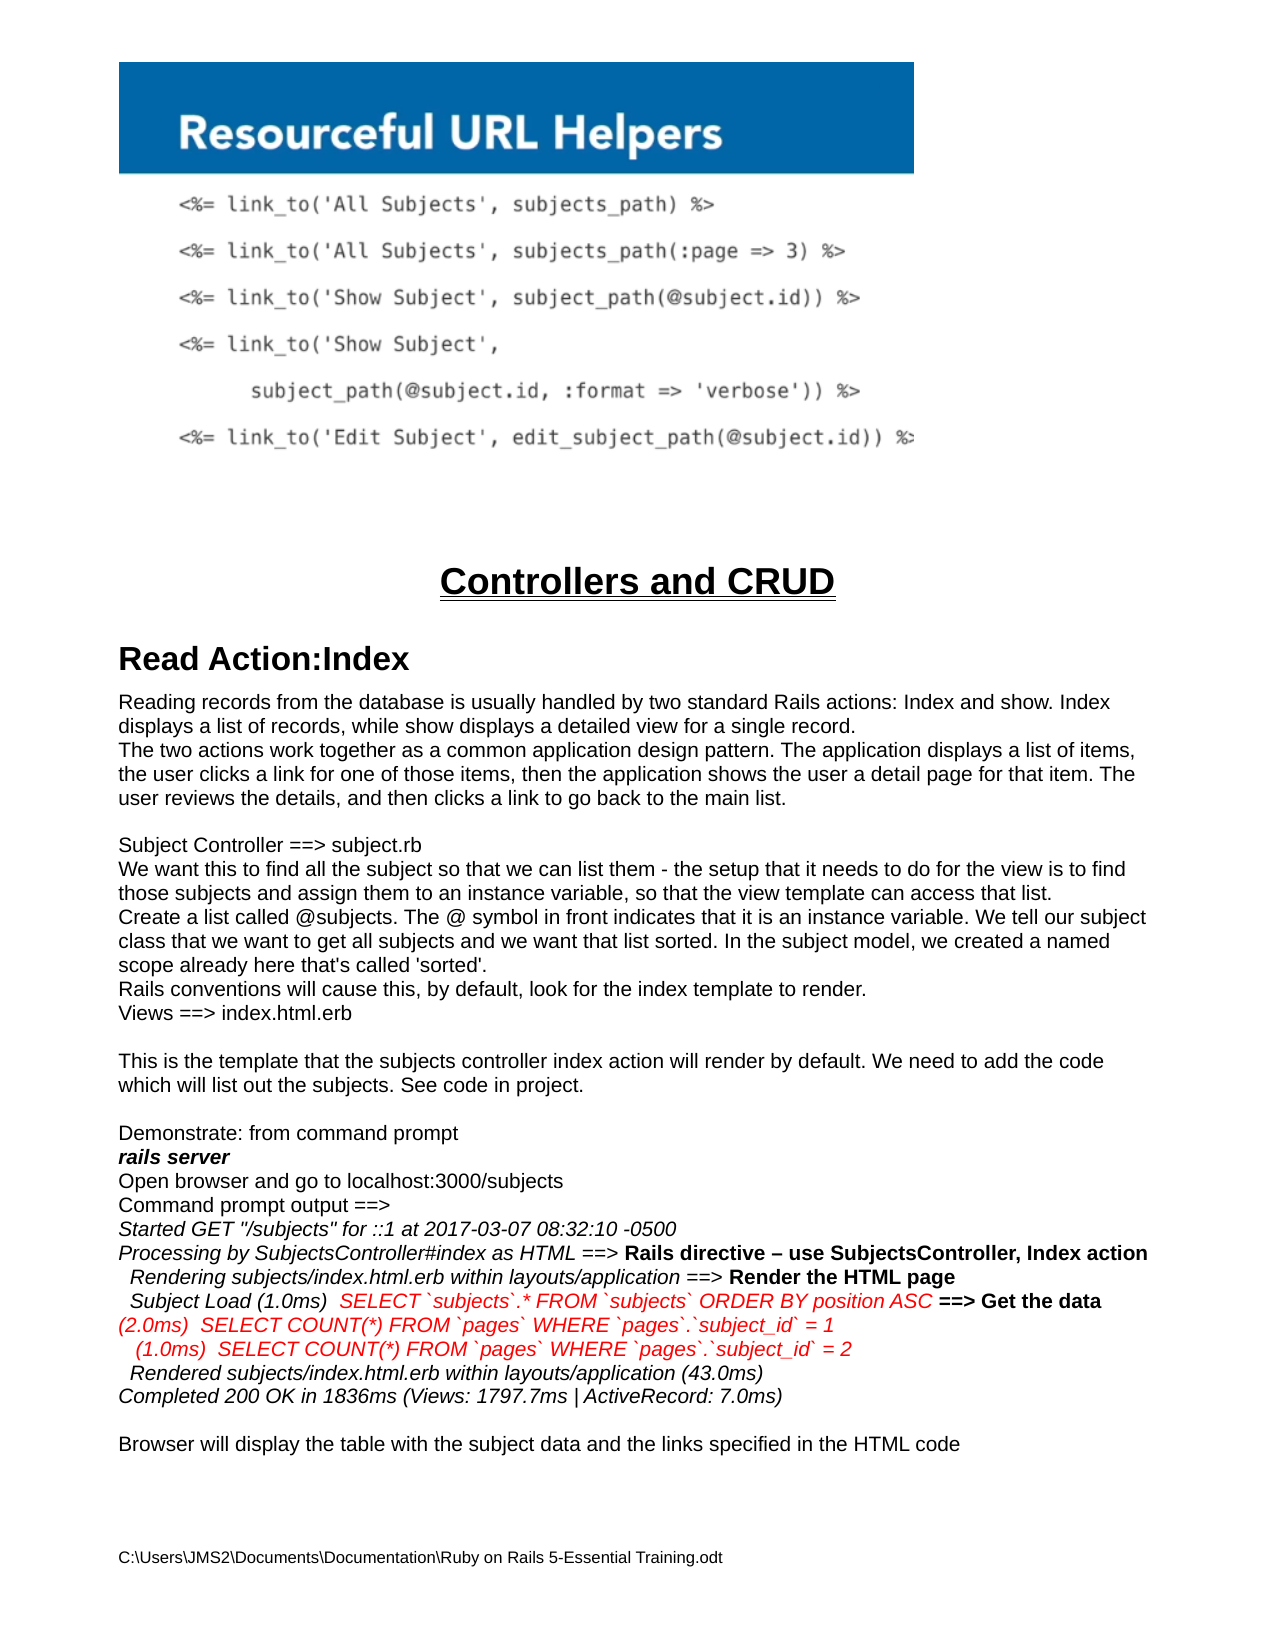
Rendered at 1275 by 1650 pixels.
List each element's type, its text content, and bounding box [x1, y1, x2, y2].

text Rendered subjects/index.html.erb within layouts/application (43.0ms) [118, 1360, 1157, 1384]
text The two actions work together as a common application design pattern. The application displays a list of items, the user clicks a link for one of those items, then the application shows the user a detail page for that item. The user reviews the details, and then clicks a link to go back to the main list. [118, 737, 1157, 809]
text Rendering subjects/index.html.erb within layouts/application ==> Render the HTML page [118, 1264, 1157, 1288]
subtitle Read Action:Index [118, 639, 1157, 677]
text rails server [118, 1145, 1157, 1169]
picture [119, 62, 914, 171]
text Browser will display the table with the subject data and the links specified in the HTML code [118, 1432, 1157, 1456]
text Command prompt output ==> [118, 1193, 1157, 1217]
text Views ==> index.html.erb [118, 1001, 1157, 1025]
text Processing by SubjectsController#index as HTML ==> Rails directive – use SubjectsController, Index action [118, 1241, 1157, 1264]
subtitle Controllers and CRUD [118, 559, 1157, 602]
text We want this to find all the subject so that we can list them - the setup that it needs to do for the view is to find those subjects and assign them to an instance variable, so that the view template can access that list. [118, 857, 1157, 905]
text Rails conventions will cause this, by default, look for the index template to render. [118, 977, 1157, 1001]
text Completed 200 OK in 1836ms (Views: 1797.7ms | ActiveRecord: 7.0ms) [118, 1384, 1157, 1408]
picture [119, 174, 914, 535]
text Open browser and go to localhost:3000/subjects [118, 1169, 1157, 1193]
text Started GET "/subjects" for ::1 at 2017-03-07 08:32:10 -0500 [118, 1217, 1157, 1241]
text Subject Controller ==> subject.rb [118, 833, 1157, 857]
text Create a list called @subjects. The @ symbol in front indicates that it is an instance variable. We tell our subject class that we want to get all subjects and we want that list sorted. In the subject model, we created a named scope already here that's called 'sorted'. [118, 905, 1157, 977]
text (1.0ms) SELECT COUNT(*) FROM `pages` WHERE `pages`.`subject_id` = 2 [118, 1336, 1157, 1360]
text This is the template that the subjects controller index action will render by default. We need to add the code which will list out the subjects. See code in project. [118, 1049, 1157, 1097]
text Subject Load (1.0ms) SELECT `subjects`.* FROM `subjects` ORDER BY position ASC ==> Get the data (2.0ms) SELECT COUNT(*) FROM `pages` WHERE `pages`.`subject_id` = 1 [118, 1288, 1157, 1336]
text Reading records from the database is usually handled by two standard Rails actions: Index and show. Index displays a list of records, while show displays a detailed view for a single record. [118, 689, 1157, 737]
text Demonstrate: from command prompt [118, 1121, 1157, 1145]
